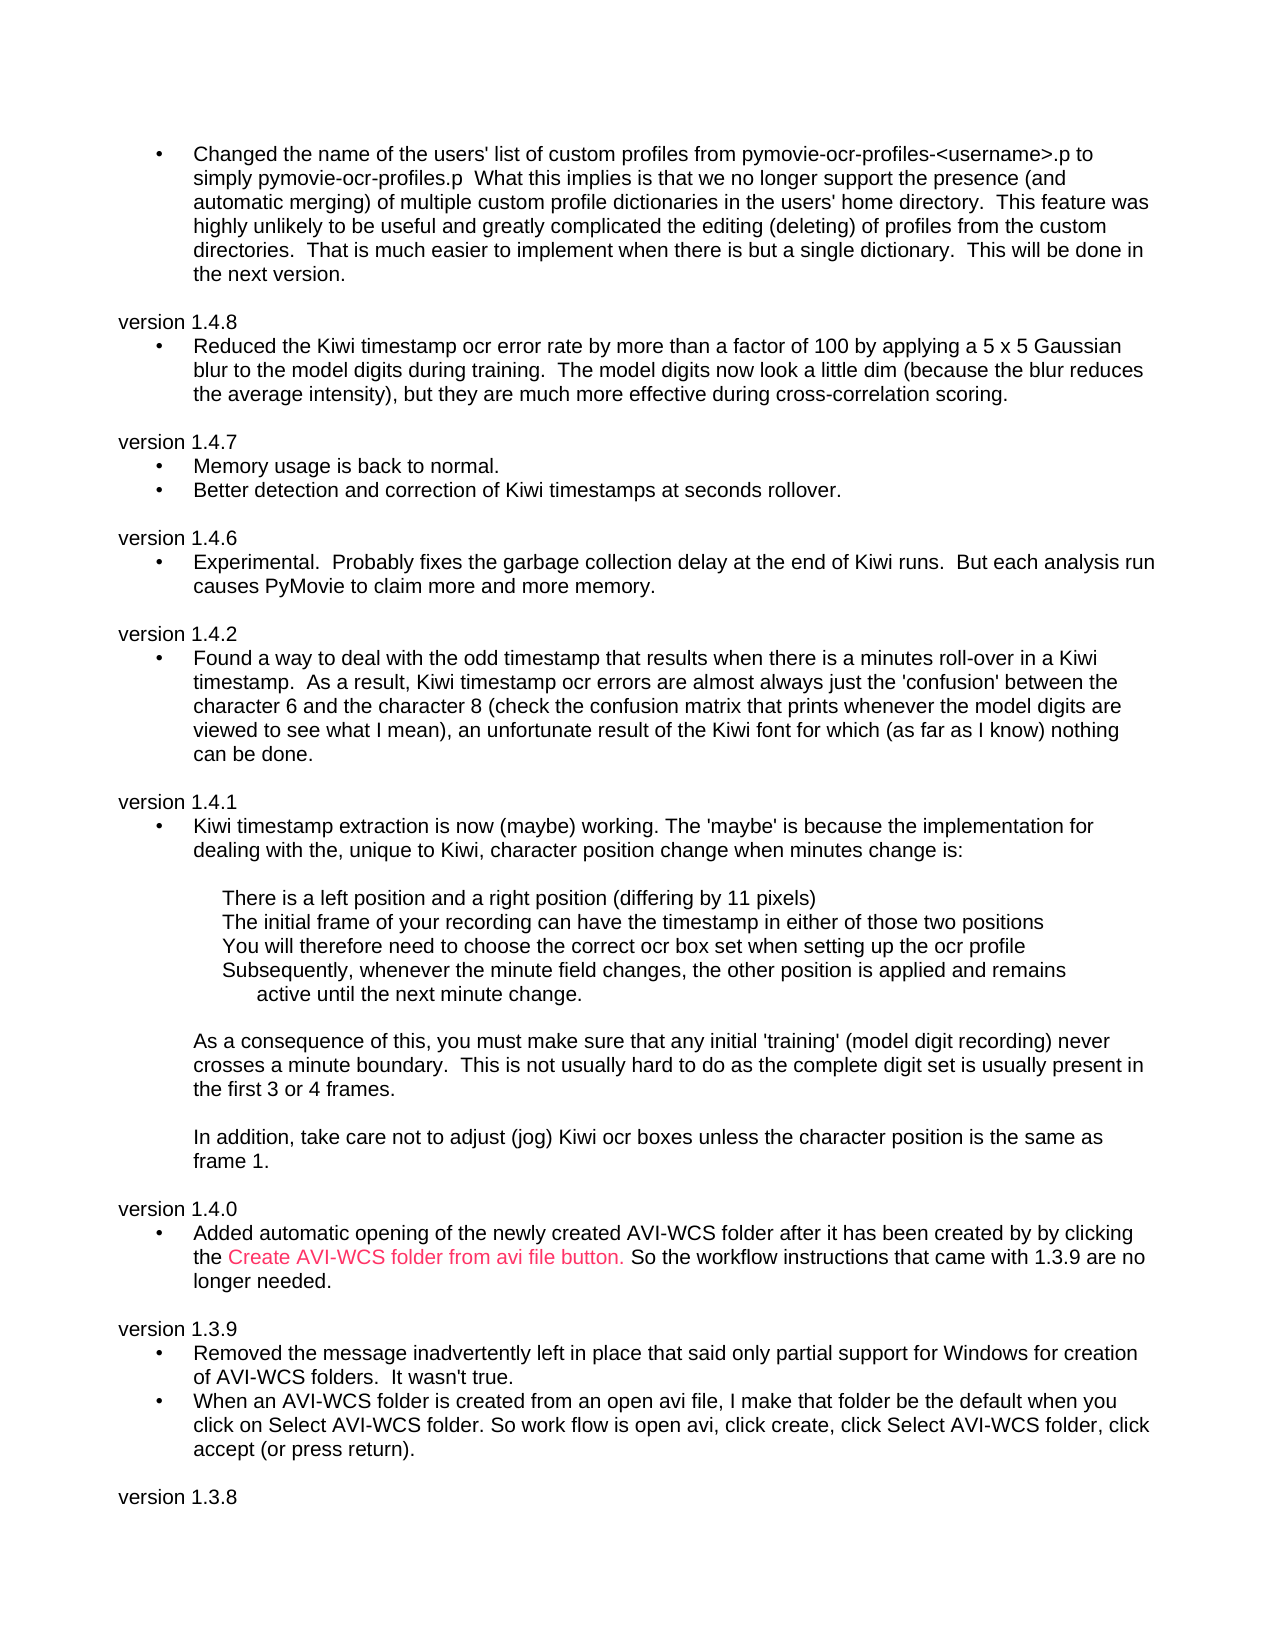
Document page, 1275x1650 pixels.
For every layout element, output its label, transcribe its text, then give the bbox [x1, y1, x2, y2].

list Memory usage is back to normal. [156, 454, 1157, 478]
list Kiwi timestamp extraction is now (maybe) working. The 'maybe' is because the implementation for dealing with the, unique to Kiwi, character position change when minutes change is: There is a left position and a right position (differing by 11 pixels) The initial frame of your recording can have the timestamp in either of those two positions You will therefore need to choose the correct ocr box set when setting up the ocr profile Subsequently, whenever the minute field changes, the other position is applied and remains active until the next minute change. As a consequence of this, you must make sure that any initial 'training' (model digit recording) never crosses a minute boundary. This is not usually hard to do as the complete digit set is usually present in the first 3 or 4 frames. In addition, take care not to adjust (jog) Kiwi ocr boxes unless the character position is the same as frame 1. [156, 813, 1157, 1197]
list Removed the message inadvertently left in place that said only partial support for Windows for creation of AVI-WCS folders. It wasn't true. [156, 1341, 1157, 1389]
text version 1.3.9 [118, 1317, 1157, 1341]
list Added automatic opening of the newly created AVI-WCS folder after it has been created by by clicking the Create AVI-WCS folder from avi file button. So the workflow instructions that came with 1.3.9 are no longer needed. [156, 1221, 1157, 1317]
list Changed the name of the users' list of custom profiles from pymovie-ocr-profiles-<username>.p to simply pymovie-ocr-profiles.p What this implies is that we no longer support the presence (and automatic merging) of multiple custom profile dictionaries in the users' home directory. This feature was highly unlikely to be useful and greatly complicated the editing (deleting) of profiles from the custom directories. That is much easier to implement when there is but a single dictionary. This will be done in the next version. [156, 142, 1157, 310]
text version 1.4.1 [118, 789, 1157, 813]
list When an AVI-WCS folder is created from an open avi file, I make that folder be the default when you click on Select AVI-WCS folder. So work flow is open avi, click create, click Select AVI-WCS folder, click accept (or press return). [156, 1389, 1157, 1485]
text version 1.4.8 [118, 310, 1157, 334]
text version 1.4.2 [118, 622, 1157, 646]
text version 1.3.8 [118, 1485, 1157, 1509]
list Reduced the Kiwi timestamp ocr error rate by more than a factor of 100 by applying a 5 x 5 Gaussian blur to the model digits during training. The model digits now look a little dim (because the blur reduces the average intensity), but they are much more effective during cross-correlation scoring. [156, 334, 1157, 430]
text version 1.4.6 [118, 526, 1157, 550]
text version 1.4.0 [118, 1197, 1157, 1221]
list Experimental. Probably fixes the garbage collection delay at the end of Kiwi runs. But each analysis run causes PyMovie to claim more and more memory. [156, 550, 1157, 622]
list Found a way to deal with the odd timestamp that results when there is a minutes roll-over in a Kiwi timestamp. As a result, Kiwi timestamp ocr errors are almost always just the 'confusion' between the character 6 and the character 8 (check the confusion matrix that prints whenever the model digits are viewed to see what I mean), an unfortunate result of the Kiwi font for which (as far as I know) nothing can be done. [156, 646, 1157, 789]
list [156, 118, 1157, 142]
text version 1.4.7 [118, 430, 1157, 454]
list Better detection and correction of Kiwi timestamps at seconds rollover. [156, 478, 1157, 526]
